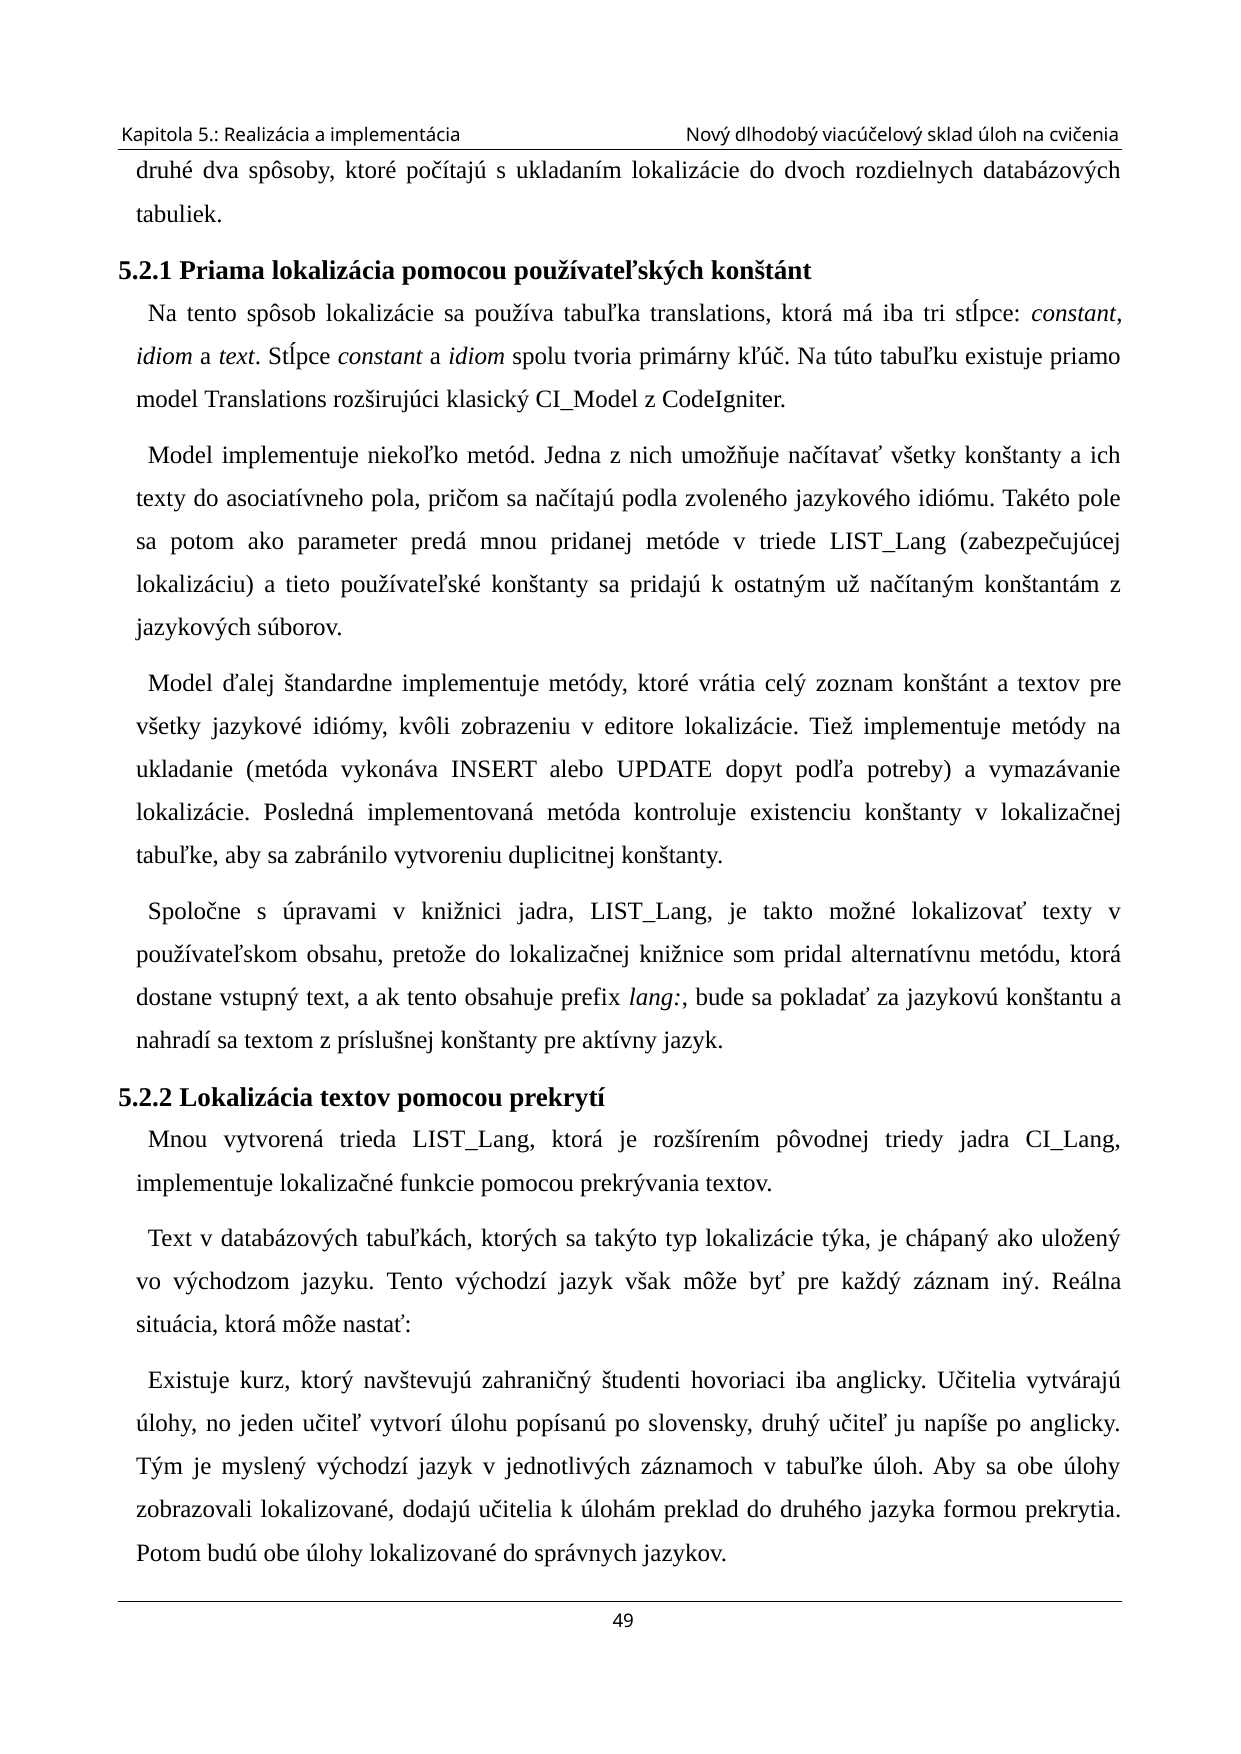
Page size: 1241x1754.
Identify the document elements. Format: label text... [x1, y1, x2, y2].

text Spoločne s úpravami v knižnici jadra, LIST_Lang, je takto možné lokalizovať texty v používateľskom obsahu, pretože do lokalizačnej knižnice som pridal alternatívnu metódu, ktorá dostane vstupný text, a ak tento obsahuje prefix lang:, bude sa pokladať za jazykovú konštantu a nahradí sa textom z príslušnej konštanty pre aktívny jazyk. [136, 896, 1122, 1054]
subtitle Priama lokalizácia pomocou používateľských konštánt [118, 254, 1122, 285]
text Na tento spôsob lokalizácie sa používa tabuľka translations, ktorá má iba tri stĺpce: constant, idiom a text. Stĺpce constant a idiom spolu tvoria primárny kľúč. Na túto tabuľku existuje priamo model Translations rozširujúci klasický CI_Model z CodeIgniter. [136, 298, 1122, 413]
text Mnou vytvorená trieda LIST_Lang, ktorá je rozšírením pôvodnej triedy jadra CI_Lang, implementuje lokalizačné funkcie pomocou prekrývania textov. [136, 1124, 1122, 1196]
text Model implementuje niekoľko metód. Jedna z nich umožňuje načítavať všetky konštanty a ich texty do asociatívneho pola, pričom sa načítajú podla zvoleného jazykového idiómu. Takéto pole sa potom ako parameter predá mnou pridanej metóde v triede LIST_Lang (zabezpečujúcej lokalizáciu) a tieto používateľské konštanty sa pridajú k ostatným už načítaným konštantám z jazykových súborov. [136, 440, 1122, 641]
text druhé dva spôsoby, ktoré počítajú s ukladaním lokalizácie do dvoch rozdielnych databázových tabuliek. [136, 156, 1122, 227]
text Model ďalej štandardne implementuje metódy, ktoré vrátia celý zoznam konštánt a textov pre všetky jazykové idiómy, kvôli zobrazeniu v editore lokalizácie. Tiež implementuje metódy na ukladanie (metóda vykonáva INSERT alebo UPDATE dopyt podľa potreby) a vymazávanie lokalizácie. Posledná implementovaná metóda kontroluje existenciu konštanty v lokalizačnej tabuľke, aby sa zabránilo vytvoreniu duplicitnej konštanty. [136, 668, 1122, 869]
text Text v databázových tabuľkách, ktorých sa takýto typ lokalizácie týka, je chápaný ako uložený vo východzom jazyku. Tento východzí jazyk však môže byť pre každý záznam iný. Reálna situácia, ktorá môže nastať: [136, 1223, 1122, 1338]
subtitle Lokalizácia textov pomocou prekrytí [118, 1081, 1122, 1112]
text Existuje kurz, ktorý navštevujú zahraničný študenti hovoriaci iba anglicky. Učitelia vytvárajú úlohy, no jeden učiteľ vytvorí úlohu popísanú po slovensky, druhý učiteľ ju napíše po anglicky. Tým je myslený východzí jazyk v jednotlivých záznamoch v tabuľke úloh. Aby sa obe úlohy zobrazovali lokalizované, dodajú učitelia k úlohám preklad do druhého jazyka formou prekrytia. Potom budú obe úlohy lokalizované do správnych jazykov. [136, 1365, 1122, 1566]
